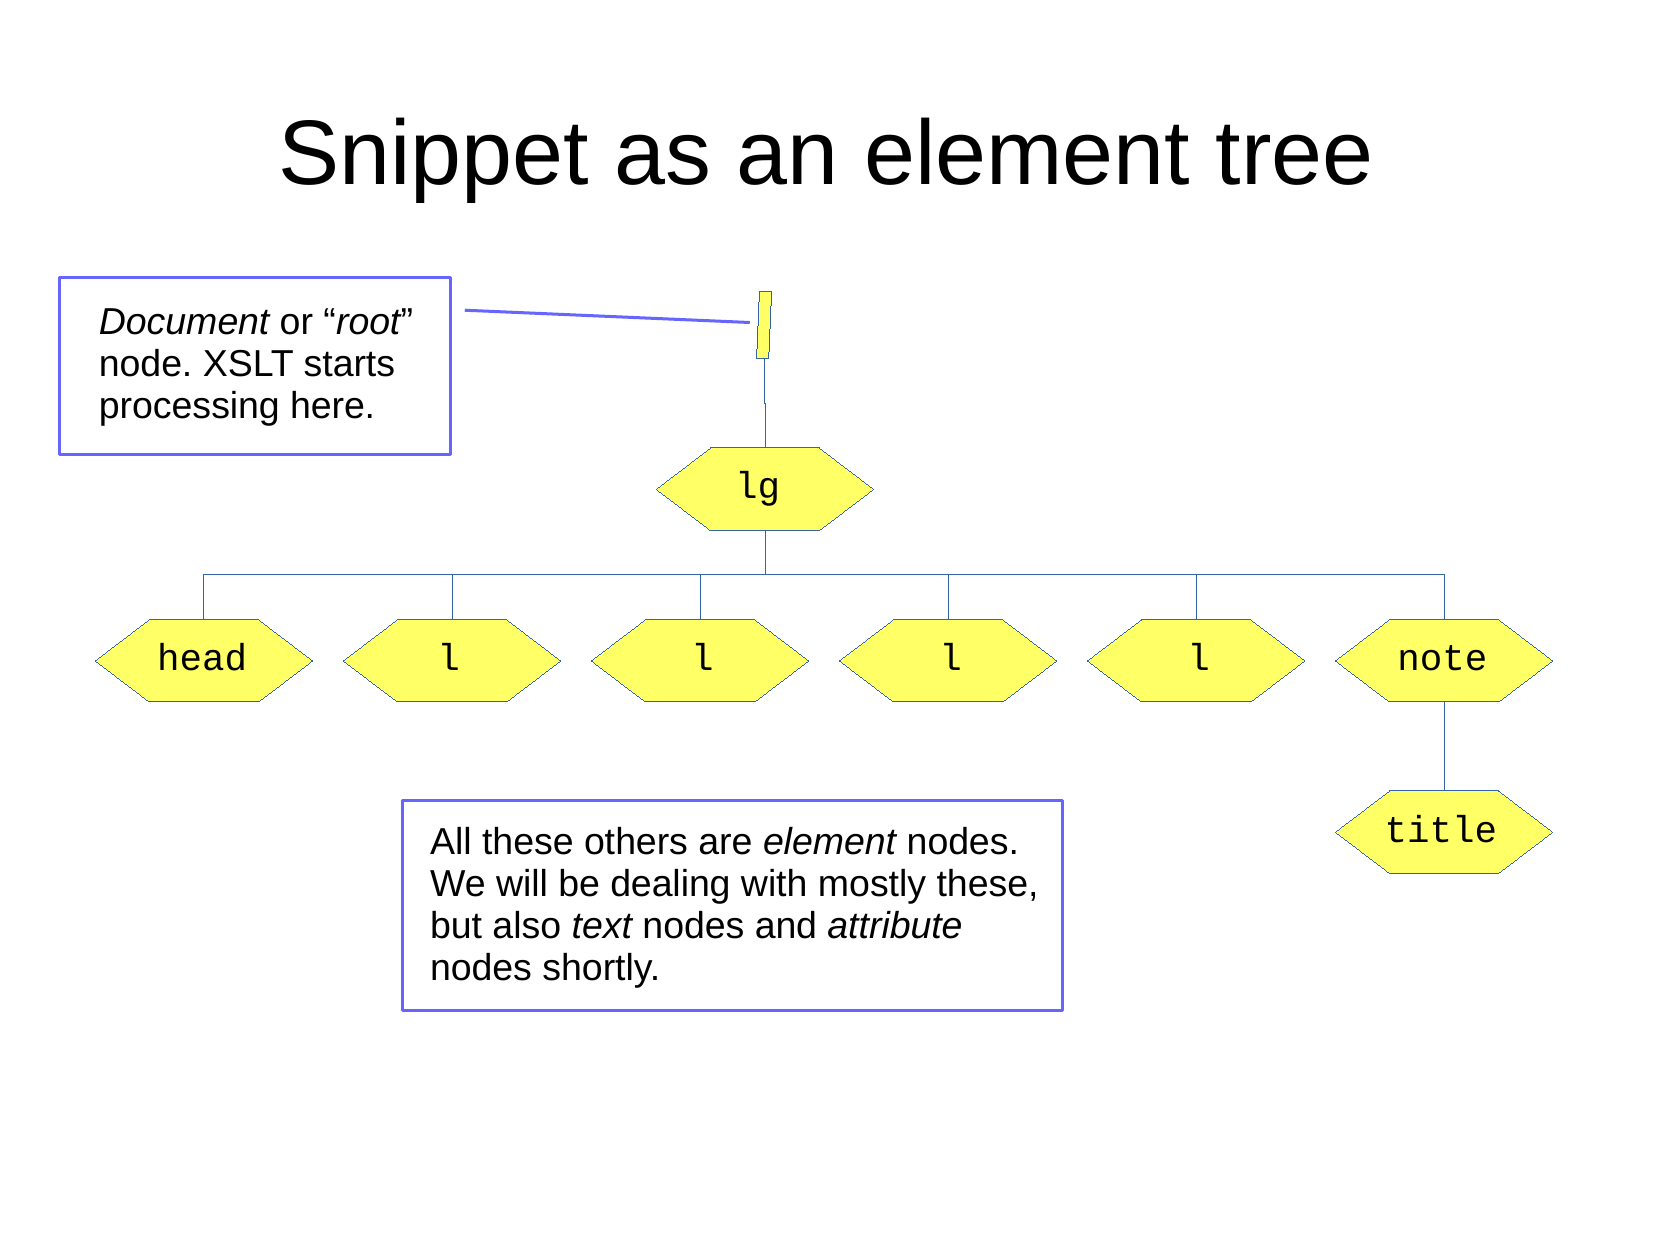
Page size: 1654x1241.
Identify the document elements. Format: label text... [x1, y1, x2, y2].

text_box Document or “root” node. XSLT starts processing here. [84, 292, 428, 434]
text_box [1373, 861, 1515, 874]
text_box [1335, 619, 1553, 702]
text_box [591, 619, 809, 702]
text_box [1373, 790, 1515, 803]
text_box [343, 619, 561, 702]
text_box [1087, 619, 1305, 702]
text_box [60, 277, 450, 455]
text_box l [676, 631, 724, 690]
text_box [656, 447, 874, 531]
text_box [402, 800, 1063, 1011]
text_box [95, 619, 313, 702]
text_box title [1369, 803, 1519, 861]
text_box head [142, 632, 266, 690]
title Snippet as an element tree [82, 49, 1571, 257]
text_box [756, 291, 772, 359]
text_box lg [720, 459, 810, 519]
text_box [1519, 806, 1553, 858]
text_box [839, 619, 1057, 702]
text_box note [1382, 632, 1506, 690]
text_box All these others are element nodes. We will be dealing with mostly these, but also text nodes and attribute nodes shortly. [415, 812, 1055, 996]
text_box [464, 310, 750, 323]
text_box l [422, 631, 470, 691]
text_box l [1172, 631, 1220, 690]
text_box l [924, 631, 972, 690]
text_box [1335, 806, 1369, 858]
